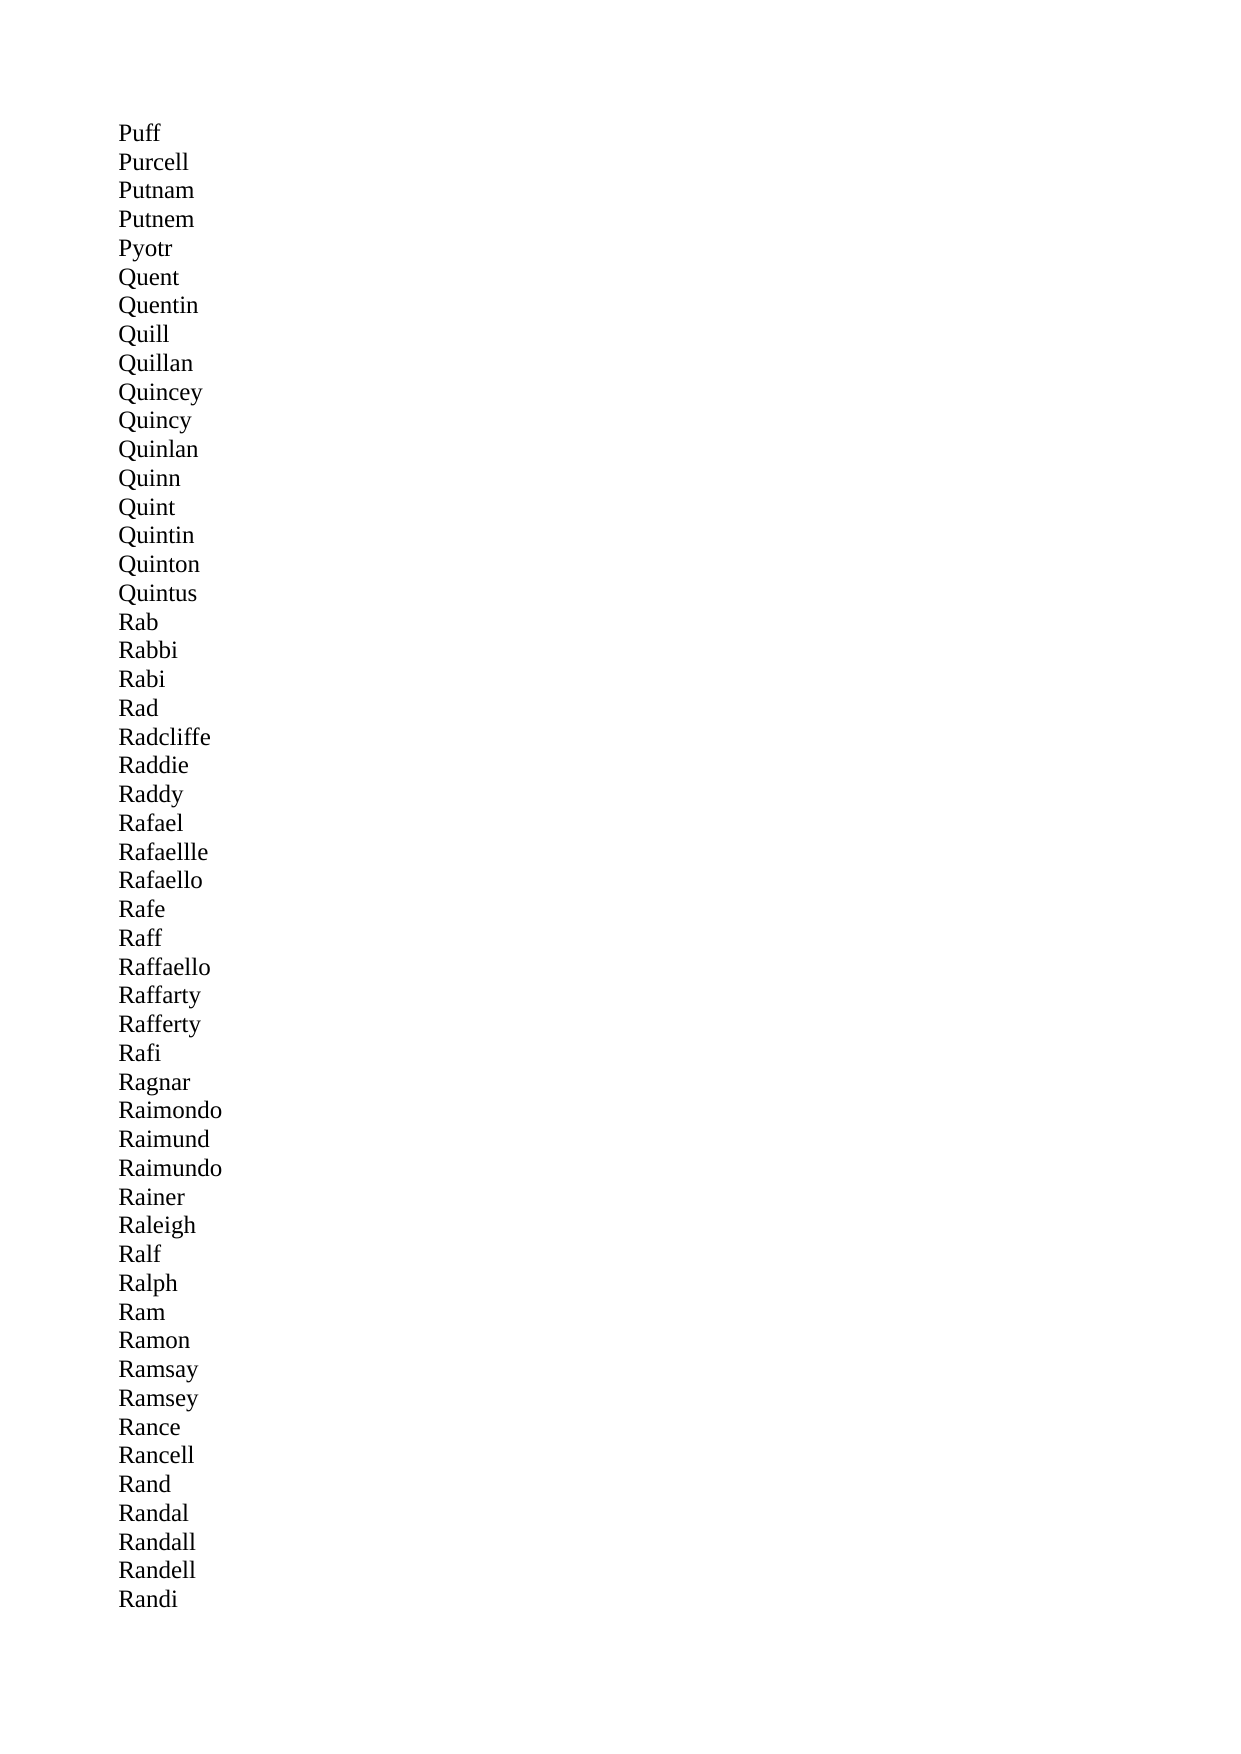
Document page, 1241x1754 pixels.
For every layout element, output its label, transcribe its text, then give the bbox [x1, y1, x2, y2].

text Puff Purcell Putnam Putnem Pyotr Quent Quentin Quill Quillan Quincey Quincy Quinlan Quinn Quint Quintin Quinton Quintus Rab Rabbi Rabi Rad Radcliffe Raddie Raddy Rafael Rafaellle Rafaello Rafe Raff Raffaello Raffarty Rafferty Rafi Ragnar Raimondo Raimund Raimundo Rainer Raleigh Ralf Ralph Ram Ramon Ramsay Ramsey Rance Rancell Rand Randal Randall Randell Randi [118, 118, 1122, 1613]
